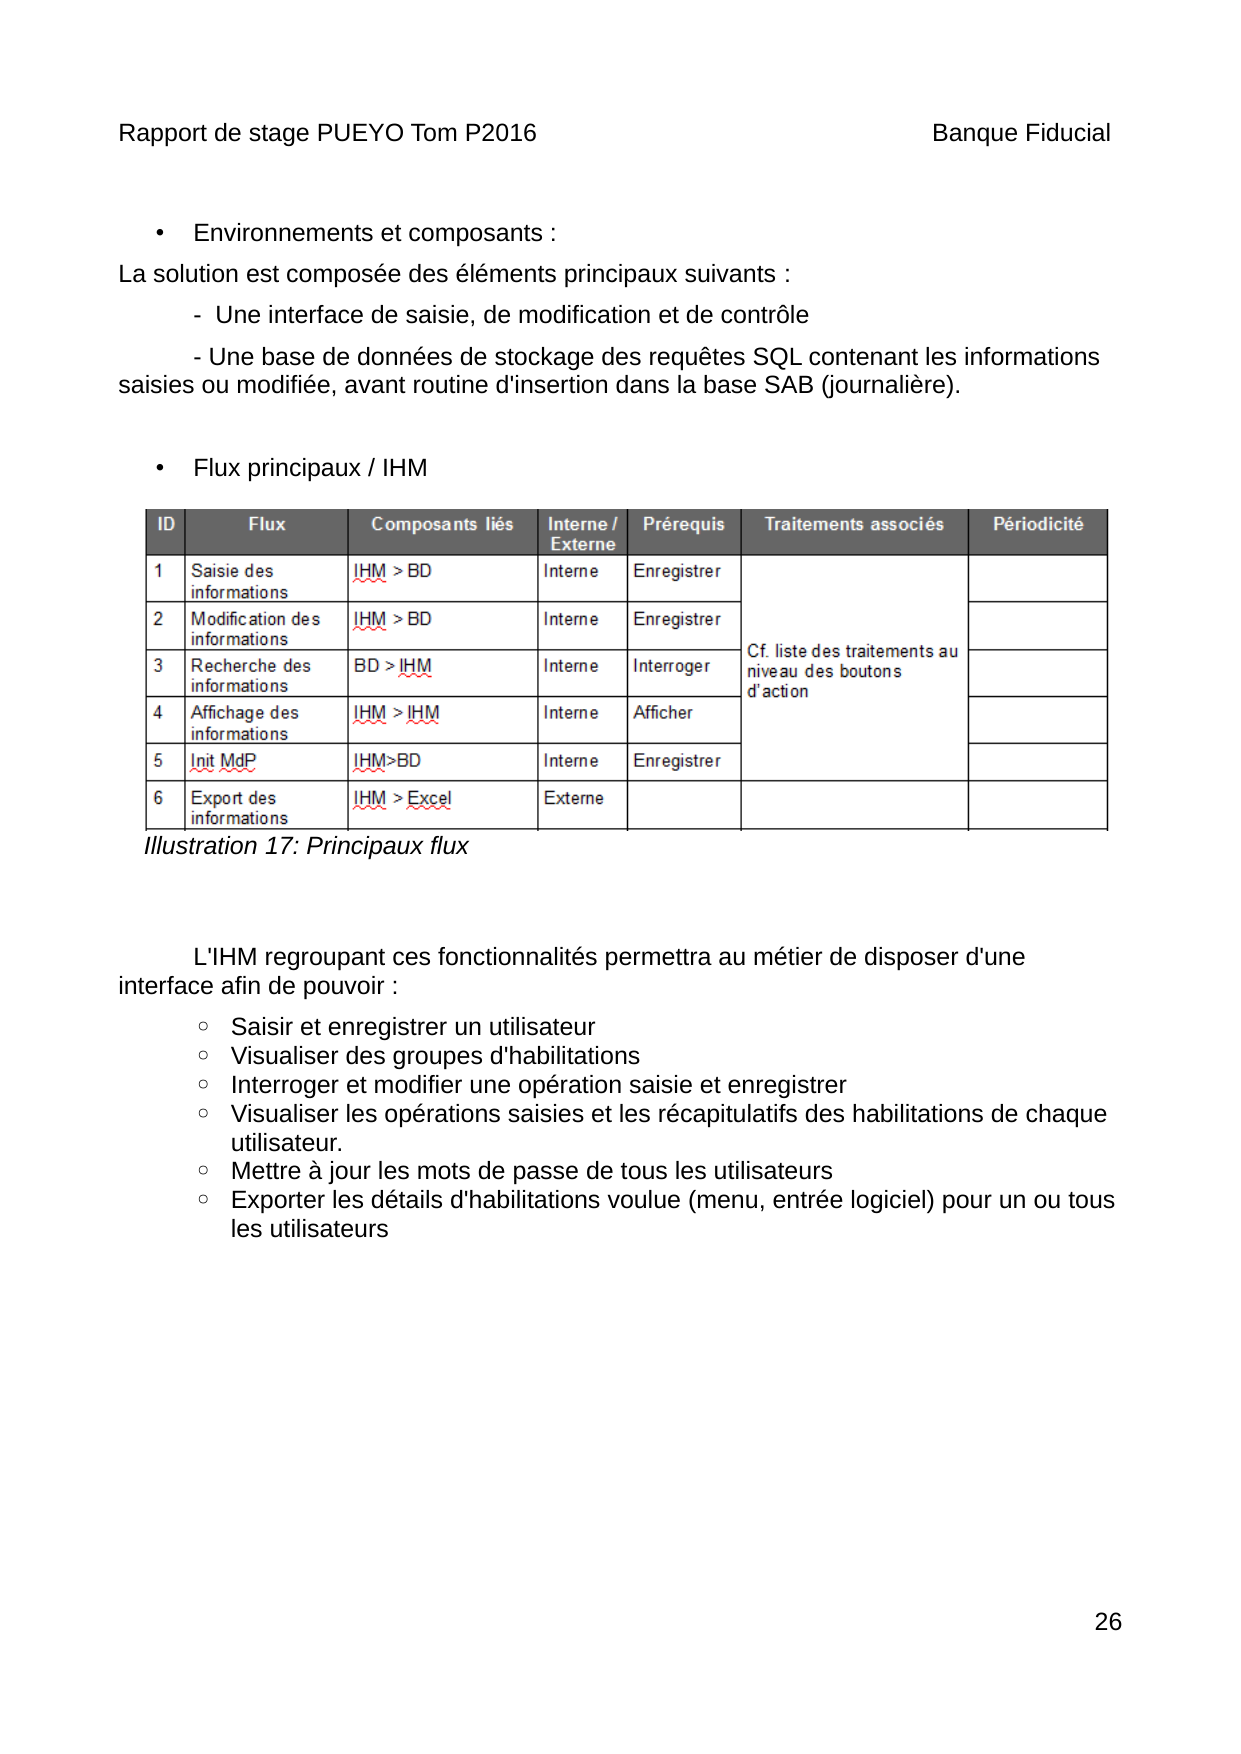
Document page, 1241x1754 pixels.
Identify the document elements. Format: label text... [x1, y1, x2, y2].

list Exporter les détails d'habilitations voulue (menu, entrée logiciel) pour un ou tous les utilisateurs [193, 1185, 1122, 1243]
text L'IHM regroupant ces fonctionnalités permettra au métier de disposer d'une interface afin de pouvoir : [118, 942, 1122, 999]
text - Une interface de saisie, de modification et de contrôle [118, 300, 1122, 329]
list Visualiser les opérations saisies et les récapitulatifs des habilitations de chaque utilisateur. [193, 1099, 1122, 1156]
list Flux principaux / IHM [156, 453, 1122, 482]
list Visualiser des groupes d'habilitations [193, 1041, 1122, 1070]
list Mettre à jour les mots de passe de tous les utilisateurs [193, 1156, 1122, 1185]
list Interroger et modifier une opération saisie et enregistrer [193, 1070, 1122, 1099]
text Illustration 17: Principaux flux [144, 831, 1110, 859]
text - Une base de données de stockage des requêtes SQL contenant les informations saisies ou modifiée, avant routine d'insertion dans la base SAB (journalière). [118, 341, 1122, 399]
list Environnements et composants : [156, 218, 1122, 246]
list Saisir et enregistrer un utilisateur [193, 1012, 1122, 1041]
text La solution est composée des éléments principaux suivants : [118, 259, 1122, 288]
picture [143, 509, 1111, 831]
